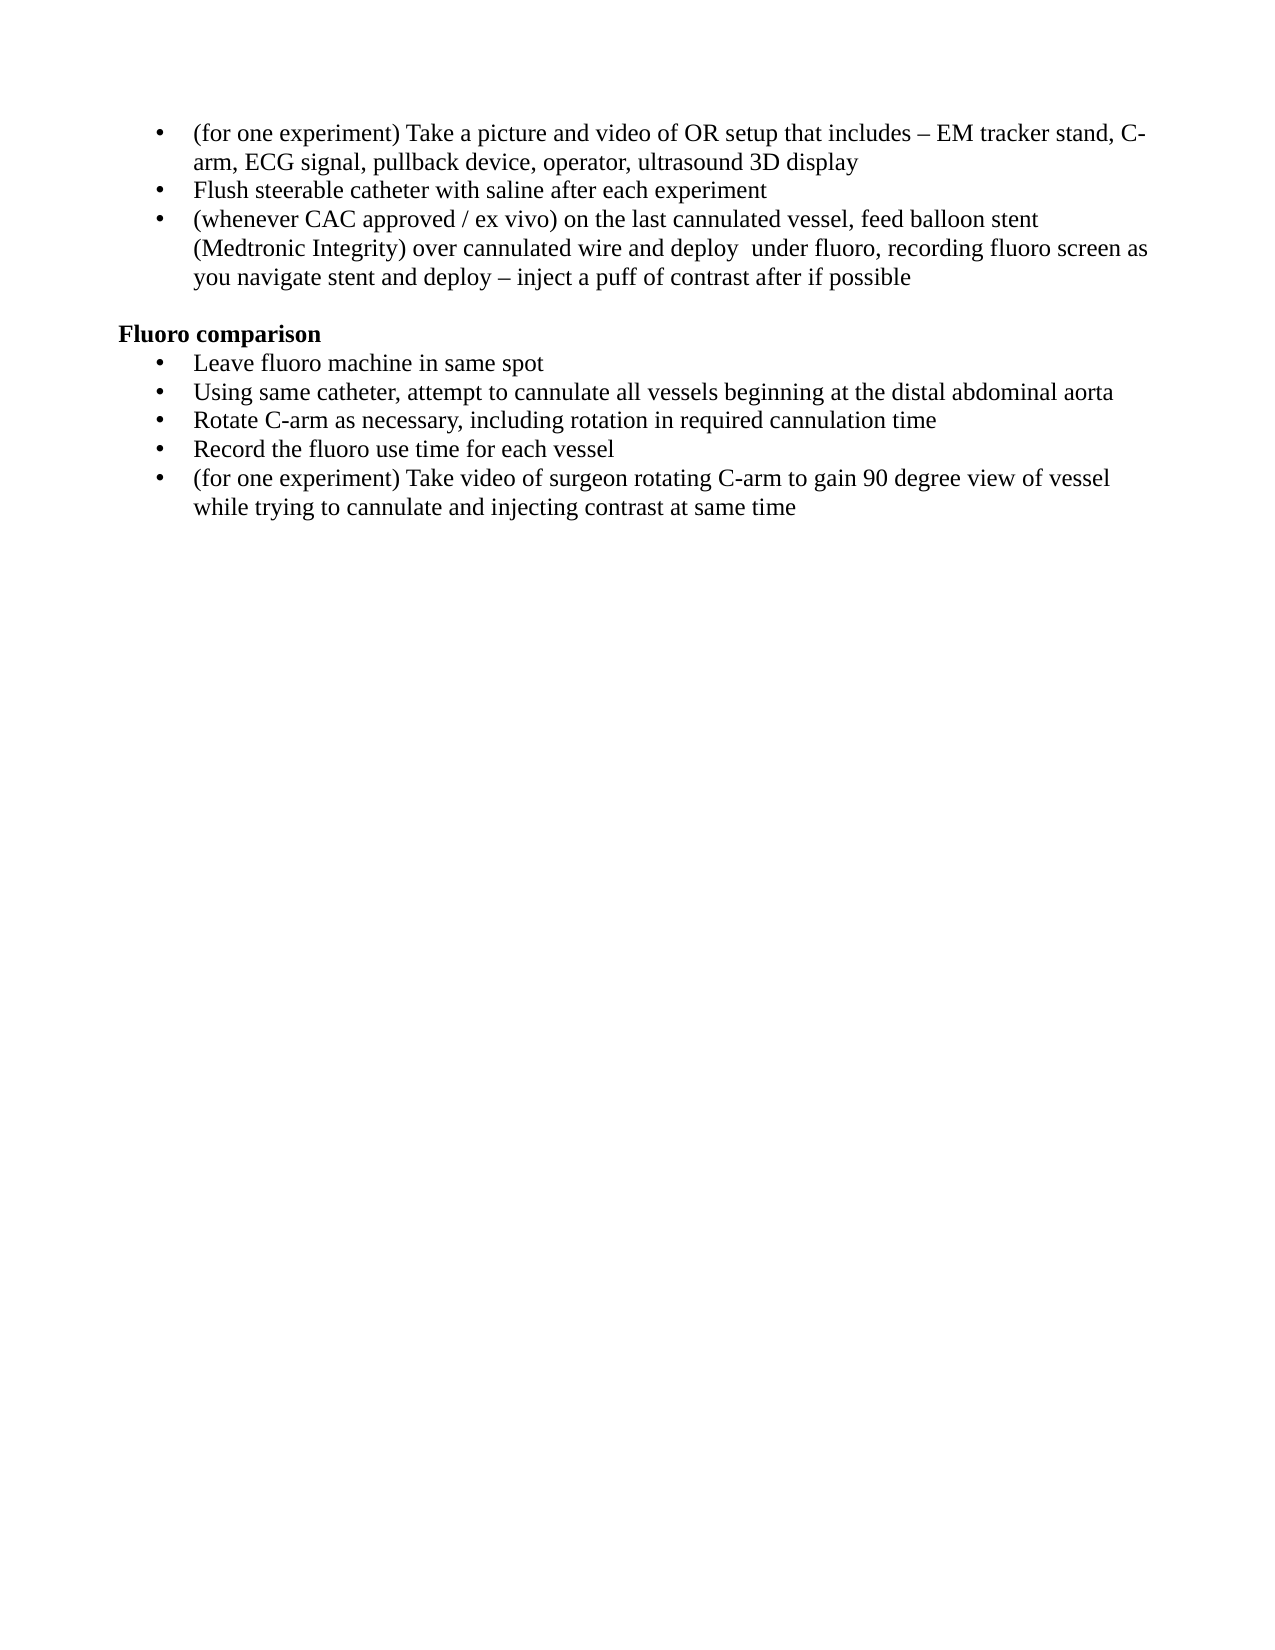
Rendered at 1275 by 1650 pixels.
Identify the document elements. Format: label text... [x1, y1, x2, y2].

list Record the fluoro use time for each vessel [156, 434, 1157, 463]
list (for one experiment) Take video of surgeon rotating C-arm to gain 90 degree view of vessel while trying to cannulate and injecting contrast at same time [156, 463, 1157, 521]
list Leave fluoro machine in same spot [156, 348, 1157, 377]
list Using same catheter, attempt to cannulate all vessels beginning at the distal abdominal aorta [156, 377, 1157, 406]
list (whenever CAC approved / ex vivo) on the last cannulated vessel, feed balloon stent (Medtronic Integrity) over cannulated wire and deploy under fluoro, recording fluoro screen as you navigate stent and deploy – inject a puff of contrast after if possible [156, 204, 1157, 291]
list (for one experiment) Take a picture and video of OR setup that includes – EM tracker stand, C-arm, ECG signal, pullback device, operator, ultrasound 3D display [156, 118, 1157, 176]
text Fluoro comparison [118, 319, 1157, 348]
list Flush steerable catheter with saline after each experiment [156, 176, 1157, 204]
list Rotate C-arm as necessary, including rotation in required cannulation time [156, 406, 1157, 434]
